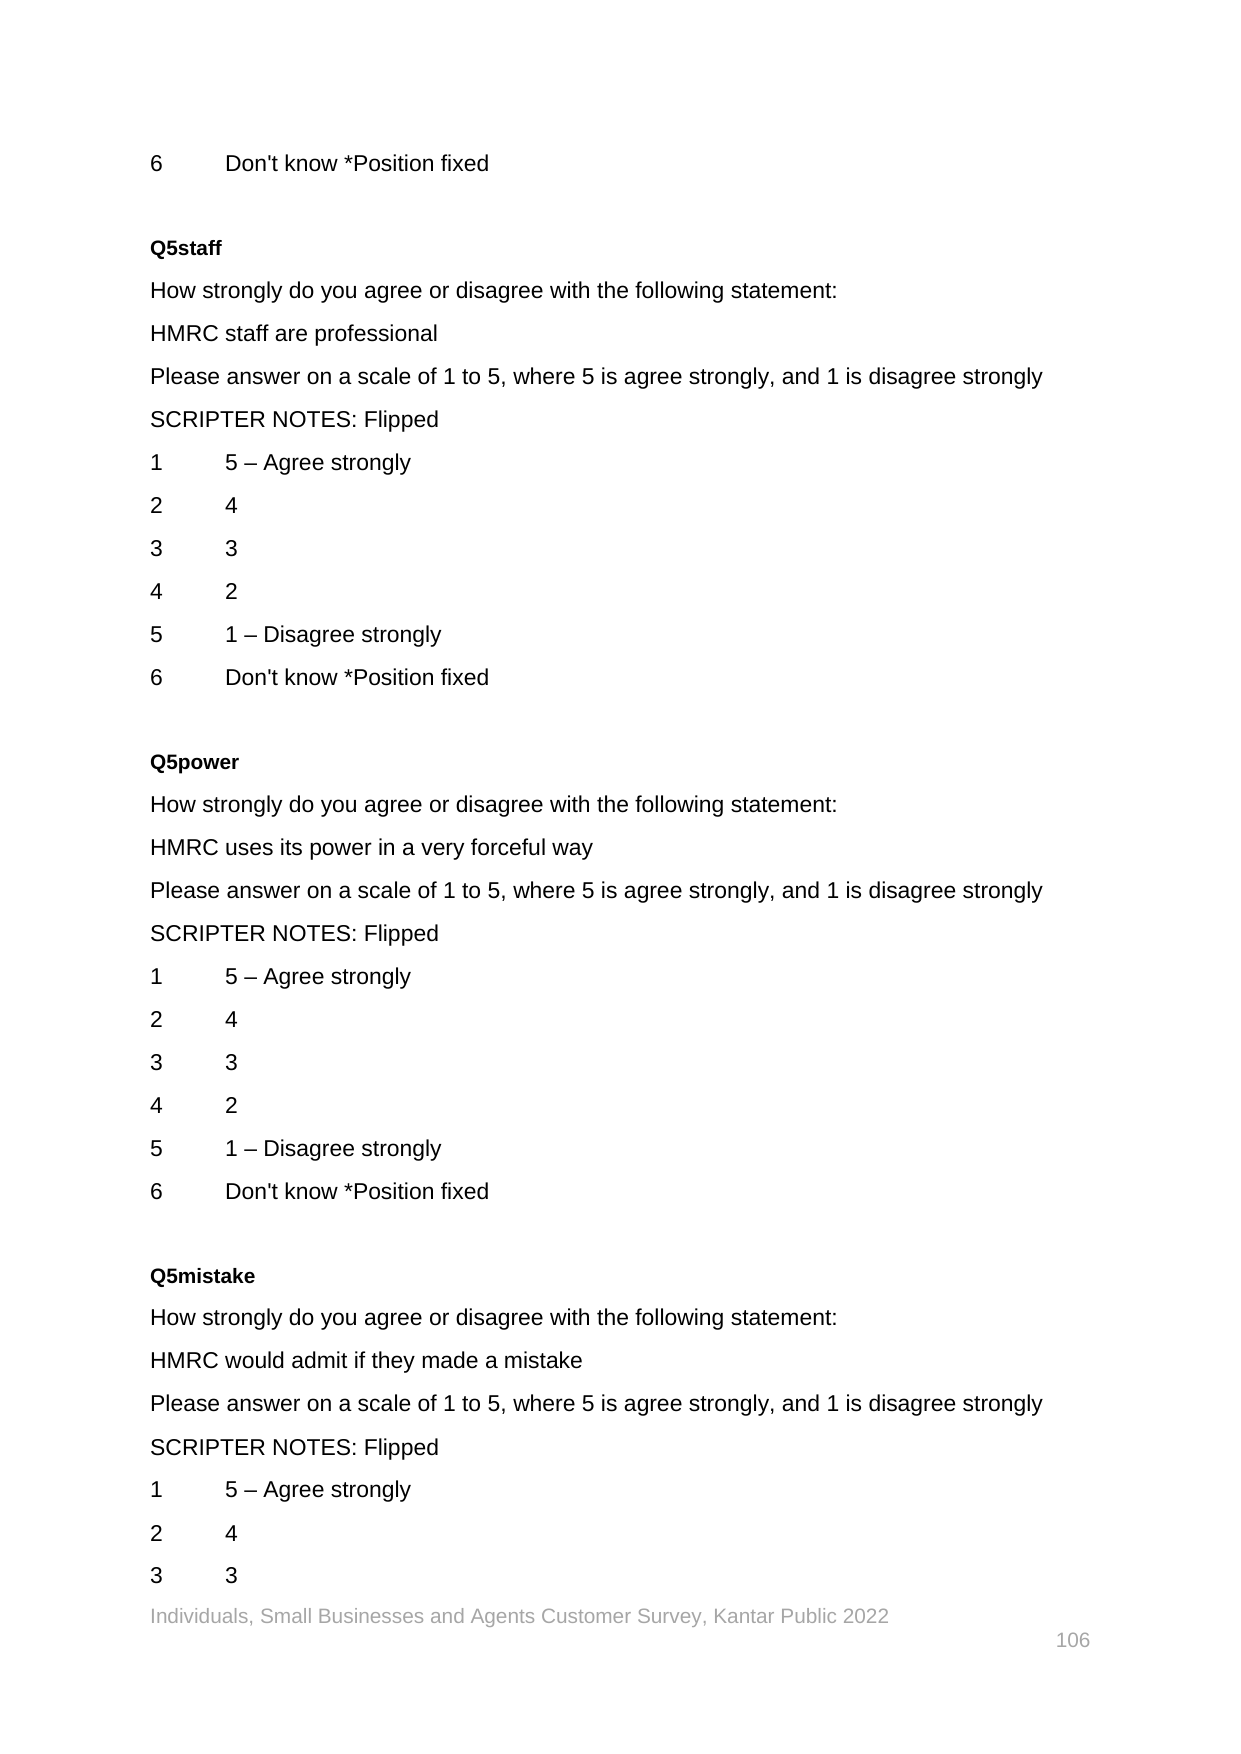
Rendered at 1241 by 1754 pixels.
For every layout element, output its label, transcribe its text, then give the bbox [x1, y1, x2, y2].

text 2 4 [150, 1519, 1090, 1546]
text Q5staff [150, 236, 1090, 260]
text 4 2 [150, 1092, 1090, 1118]
text 6 Don't know *Position fixed [150, 664, 1090, 690]
text HMRC uses its power in a very forceful way [150, 833, 1090, 860]
text 5 1 – Disagree strongly [150, 621, 1090, 647]
text SCRIPTER NOTES: Flipped [150, 1433, 1090, 1460]
text 4 2 [150, 578, 1090, 604]
text 1 5 – Agree strongly [150, 449, 1090, 475]
text How strongly do you agree or disagree with the following statement: [150, 791, 1090, 817]
text 2 4 [150, 492, 1090, 518]
text Q5power [150, 750, 1090, 774]
text Please answer on a scale of 1 to 5, where 5 is agree strongly, and 1 is disagree strongly [150, 363, 1090, 389]
text SCRIPTER NOTES: Flipped [150, 919, 1090, 946]
text HMRC would admit if they made a mistake [150, 1347, 1090, 1374]
text HMRC staff are professional [150, 320, 1090, 346]
text Q5mistake [150, 1264, 1090, 1288]
text 3 3 [150, 1562, 1090, 1589]
text 5 1 – Disagree strongly [150, 1135, 1090, 1161]
text 1 5 – Agree strongly [150, 963, 1090, 989]
text 6 Don't know *Position fixed [150, 1178, 1090, 1204]
text How strongly do you agree or disagree with the following statement: [150, 1304, 1090, 1331]
text SCRIPTER NOTES: Flipped [150, 406, 1090, 432]
text Please answer on a scale of 1 to 5, where 5 is agree strongly, and 1 is disagree strongly [150, 1390, 1090, 1417]
text How strongly do you agree or disagree with the following statement: [150, 277, 1090, 303]
text 3 3 [150, 1049, 1090, 1075]
text 2 4 [150, 1006, 1090, 1032]
text Please answer on a scale of 1 to 5, where 5 is agree strongly, and 1 is disagree strongly [150, 877, 1090, 903]
text 1 5 – Agree strongly [150, 1476, 1090, 1503]
text 3 3 [150, 535, 1090, 561]
text 6 Don't know *Position fixed [150, 150, 1090, 176]
